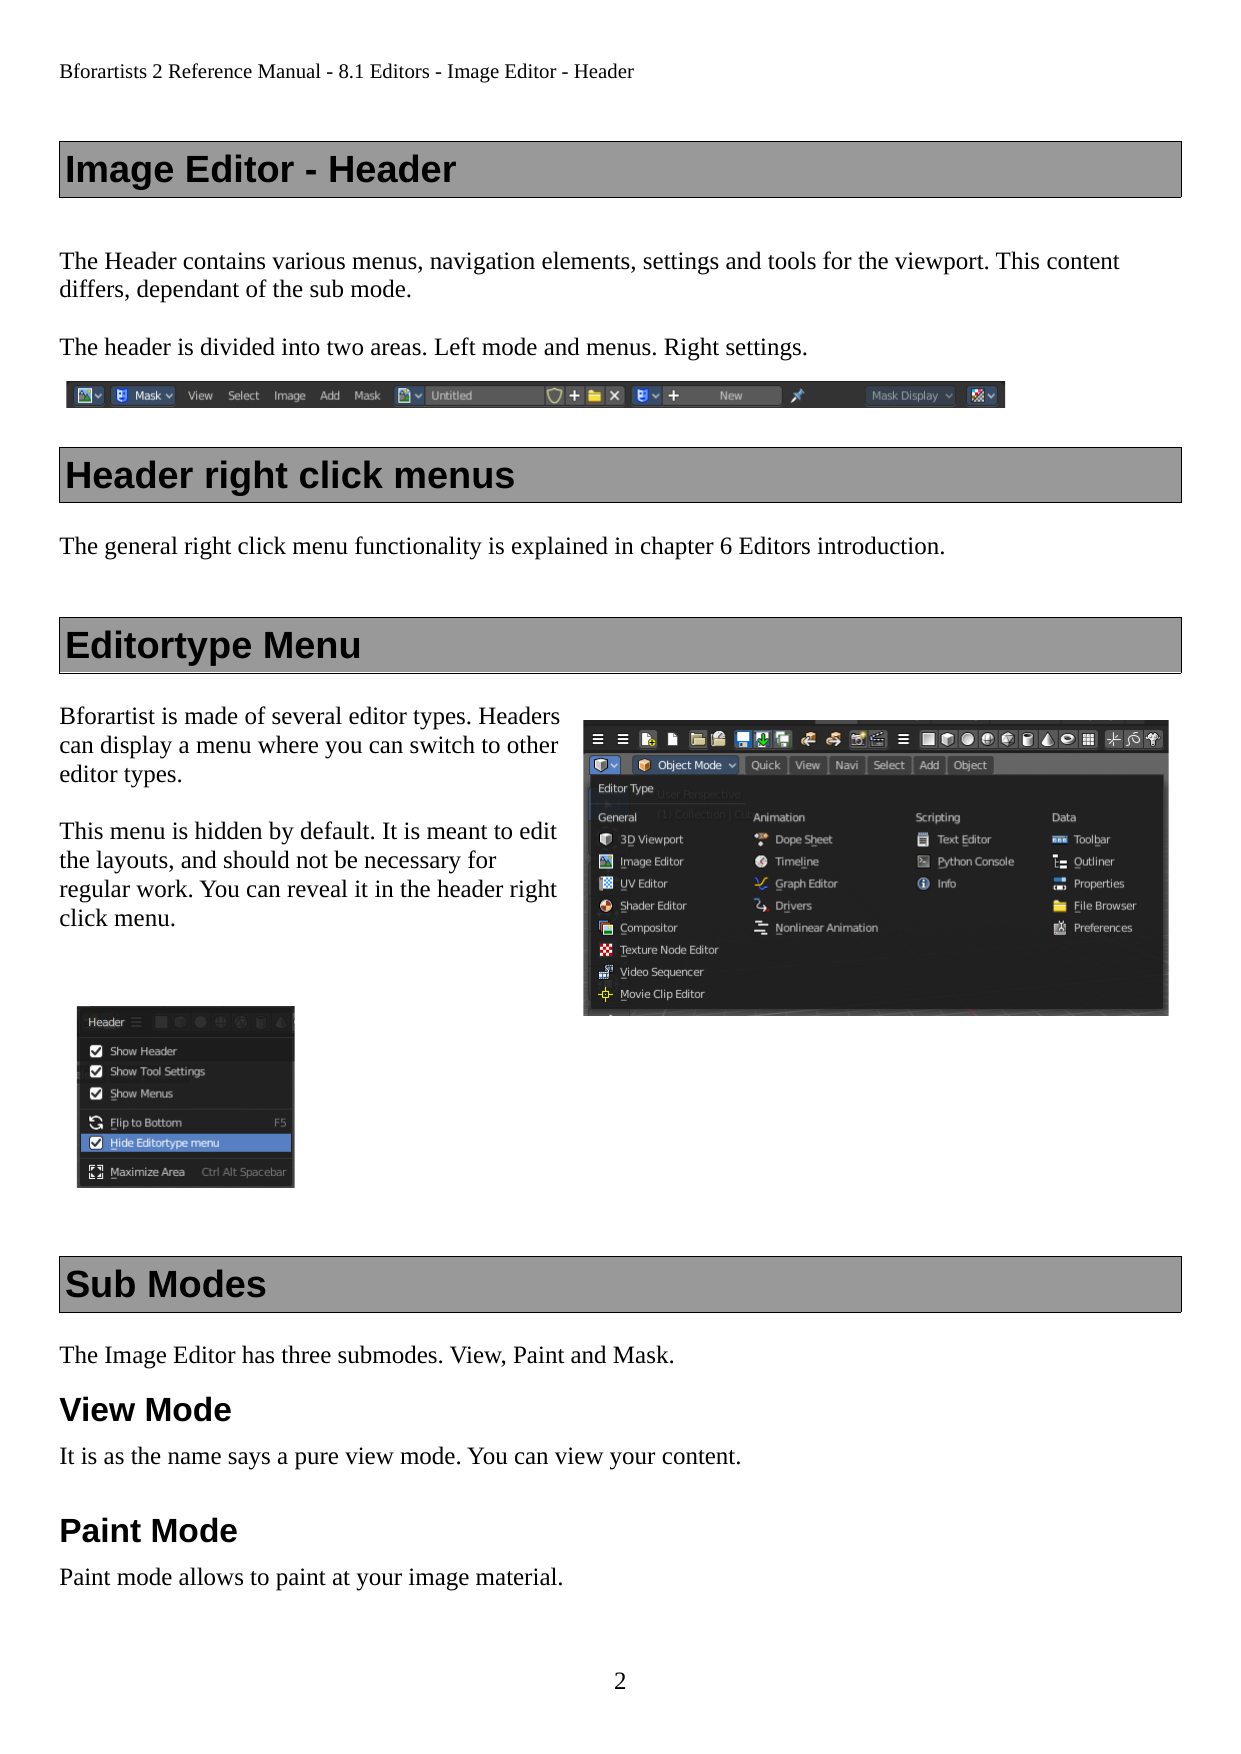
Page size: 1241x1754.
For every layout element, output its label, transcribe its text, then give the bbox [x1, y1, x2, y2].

table_header Header right click menus [60, 448, 1181, 502]
text The general right click menu functionality is explained in chapter 6 Editors introduction. [59, 531, 1181, 560]
text It is as the name says a pure view mode. You can view your content. [59, 1441, 1181, 1470]
picture [66, 381, 1006, 408]
subtitle View Mode [59, 1390, 1181, 1429]
text This menu is hidden by default. It is meant to edit the layouts, and should not be necessary for regular work. You can reveal it in the header right click menu. [59, 816, 583, 931]
text The Header contains various menus, navigation elements, settings and tools for the viewport. This content differs, dependant of the sub mode. [59, 246, 1181, 303]
text Bforartist is made of several editor types. Headers can display a menu where you can switch to other editor types. [59, 701, 1181, 788]
table_header Image Editor - Header [60, 142, 1181, 197]
picture [583, 720, 1169, 1016]
text Paint mode allows to paint at your image material. [59, 1562, 1181, 1591]
subtitle Paint Mode [59, 1511, 1181, 1550]
table_header Editortype Menu [60, 618, 1181, 672]
table_header Sub Modes [60, 1257, 1181, 1312]
picture [76, 1006, 295, 1188]
text The header is divided into two areas. Left mode and menus. Right settings. [59, 332, 1181, 361]
text The Image Editor has three submodes. View, Paint and Mask. [59, 1340, 1181, 1369]
